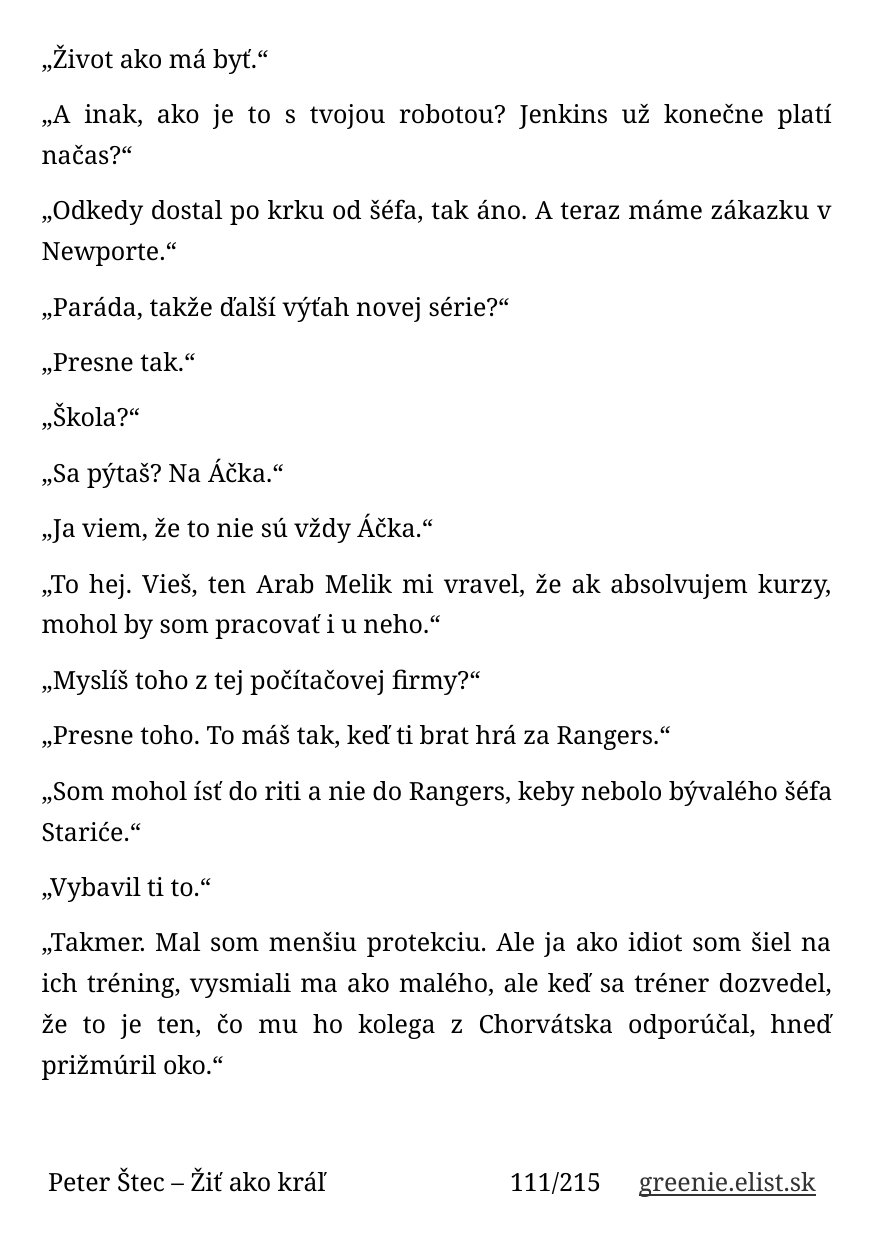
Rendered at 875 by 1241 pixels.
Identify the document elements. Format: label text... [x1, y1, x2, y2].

text „To hej. Vieš, ten Arab Melik mi vravel, že ak absolvujem kurzy, mohol by som pracovať i u neho.“ [41, 566, 833, 641]
text „Život ako má byť.“ [41, 41, 833, 75]
text „Presne tak.“ [41, 345, 833, 379]
text „Takmer. Mal som menšiu protekciu. Ale ja ako idiot som šiel na ich tréning, vysmiali ma ako malého, ale keď sa tréner dozvedel, že to je ten, čo mu ho kolega z Chorvátska odporúčal, hneď prižmúril oko.“ [41, 925, 833, 1082]
text „Myslíš toho z tej počítačovej firmy?“ [41, 663, 833, 697]
text „Som mohol ísť do riti a nie do Rangers, keby nebolo bývalého šéfa Stariće.“ [41, 773, 833, 848]
text „A inak, ako je to s tvojou robotou? Jenkins už konečne platí načas?“ [41, 97, 833, 172]
text „Paráda, takže ďalší výťah novej série?“ [41, 289, 833, 323]
text „Sa pýtaš? Na Áčka.“ [41, 456, 833, 489]
text „Presne toho. To máš tak, keď ti brat hrá za Rangers.“ [41, 718, 833, 752]
text „Vybavil ti to.“ [41, 870, 833, 904]
text „Odkedy dostal po krku od šéfa, tak áno. A teraz máme zákazku v Newporte.“ [41, 193, 833, 268]
text „Škola?“ [41, 400, 833, 434]
text „Ja viem, že to nie sú vždy Áčka.“ [41, 511, 833, 545]
